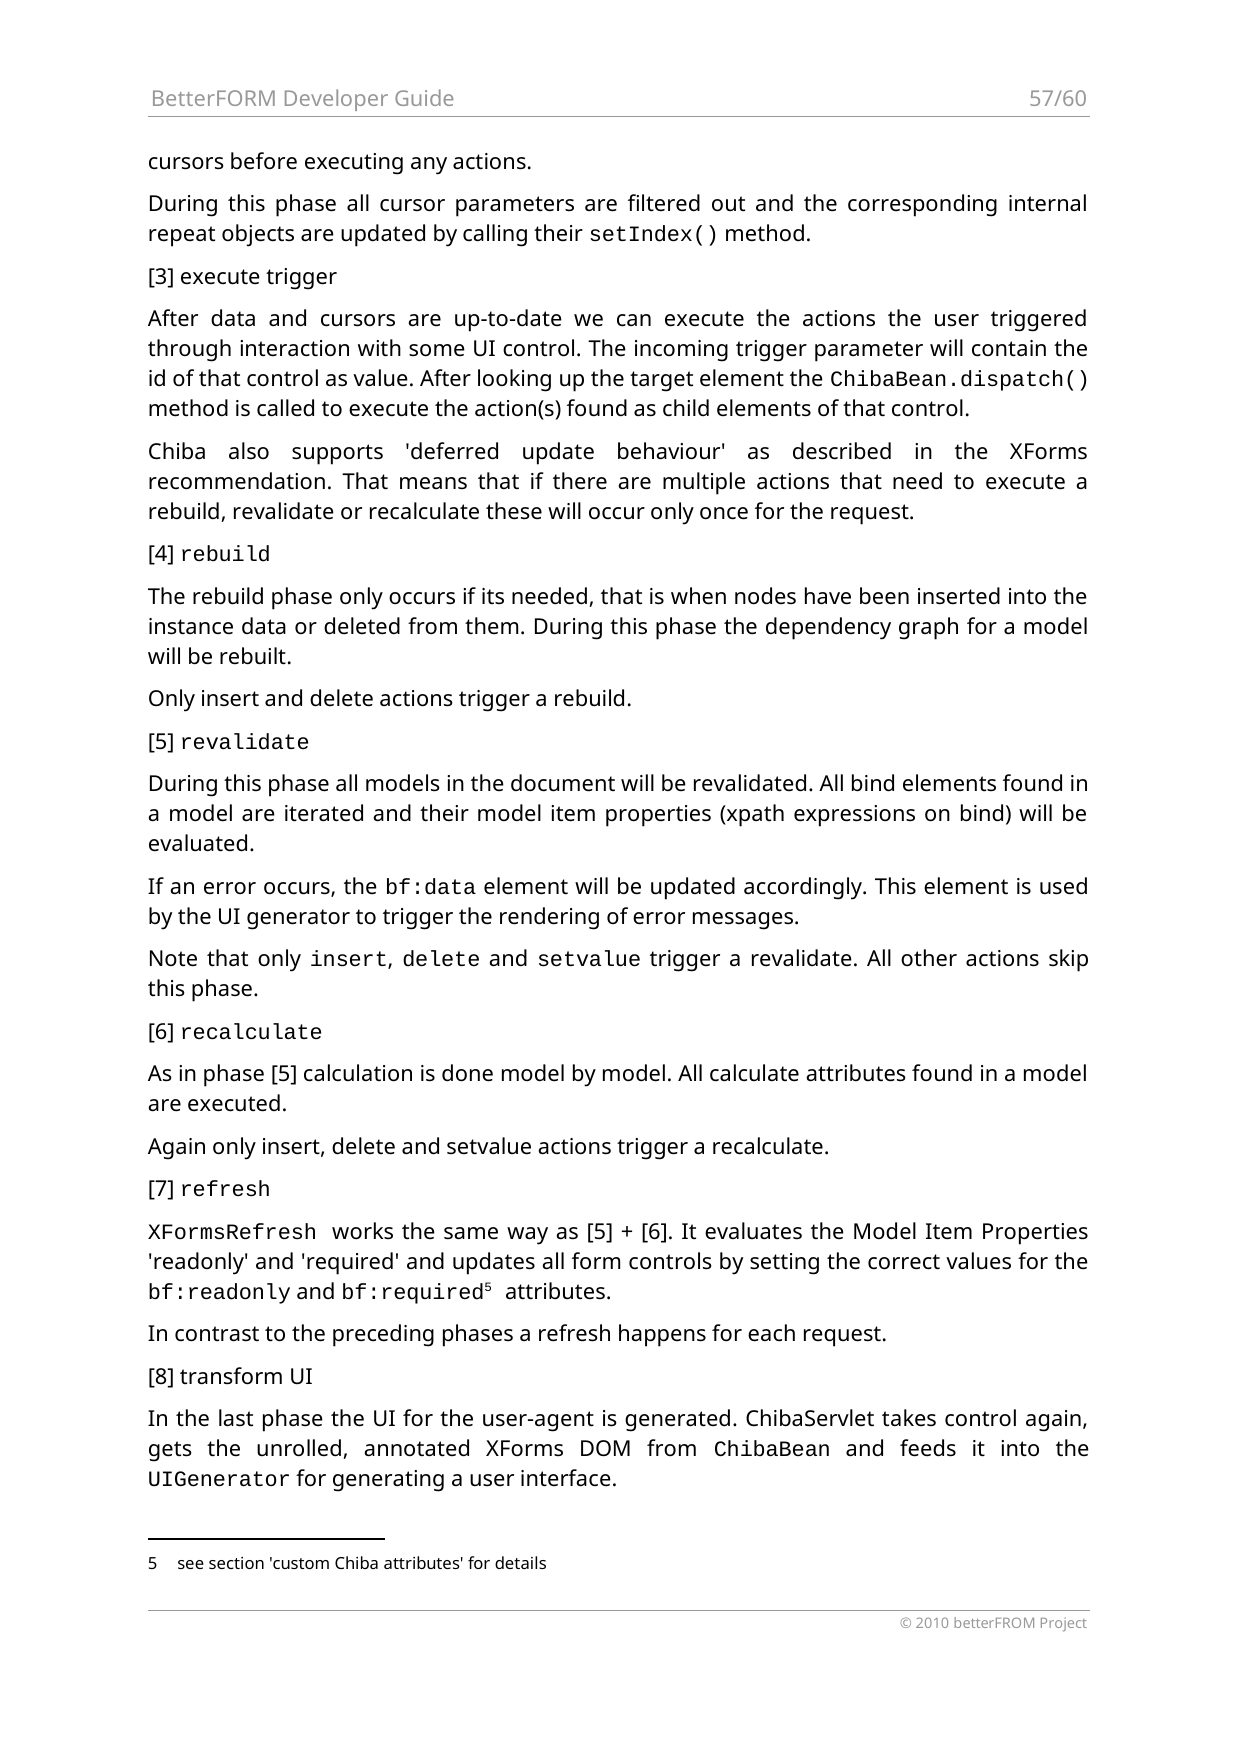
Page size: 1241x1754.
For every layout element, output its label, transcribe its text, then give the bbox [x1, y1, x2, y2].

text During this phase all models in the document will be revalidated. All bind elements found in a model are iterated and their model item properties (xpath expressions on bind) will be evaluated. [148, 768, 1090, 858]
text The rebuild phase only occurs if its needed, that is when nodes have been inserted into the instance data or deleted from them. During this phase the dependency graph for a model will be rebuilt. [148, 581, 1090, 671]
text [3] execute trigger [148, 261, 1090, 291]
text [5] revalidate [148, 726, 1090, 756]
text In contrast to the preceding phases a refresh happens for each request. [148, 1318, 1090, 1348]
text If an error occurs, the bf:data element will be updated accordingly. This element is used by the UI generator to trigger the rendering of error messages. [148, 871, 1090, 931]
text Note that only insert, delete and setvalue trigger a revalidate. All other actions skip this phase. [148, 943, 1090, 1003]
text In the last phase the UI for the user-agent is generated. ChibaServlet takes control again, gets the unrolled, annotated XForms DOM from ChibaBean and feeds it into the UIGenerator for generating a user interface. [148, 1403, 1090, 1493]
text cursors before executing any actions. [148, 146, 1090, 176]
text Chiba also supports 'deferred update behaviour' as described in the XForms recommendation. That means that if there are multiple actions that need to execute a rebuild, revalidate or recalculate these will occur only once for the request. [148, 436, 1090, 526]
text Again only insert, delete and setvalue actions trigger a recalculate. [148, 1131, 1090, 1161]
text As in phase [5] calculation is done model by model. All calculate attributes found in a model are executed. [148, 1058, 1090, 1118]
text XFormsRefresh works the same way as [5] + [6]. It evaluates the Model Item Properties 'readonly' and 'required' and updates all form controls by setting the correct values for the bf:readonly and bf:required attributes. [148, 1216, 1090, 1306]
text see section 'custom Chiba attributes' for details [148, 1552, 1093, 1574]
text [8] transform UI [148, 1361, 1090, 1391]
text [6] recalculate [148, 1016, 1090, 1046]
text During this phase all cursor parameters are filtered out and the corresponding internal repeat objects are updated by calling their setIndex() method. [148, 188, 1090, 248]
text [4] rebuild [148, 538, 1090, 568]
text After data and cursors are up-to-date we can execute the actions the user triggered through interaction with some UI control. The incoming trigger parameter will contain the id of that control as value. After looking up the target element the ChibaBean.dispatch() method is called to execute the action(s) found as child elements of that control. [148, 303, 1090, 423]
text Only insert and delete actions trigger a rebuild. [148, 683, 1090, 713]
text [7] refresh [148, 1173, 1090, 1203]
